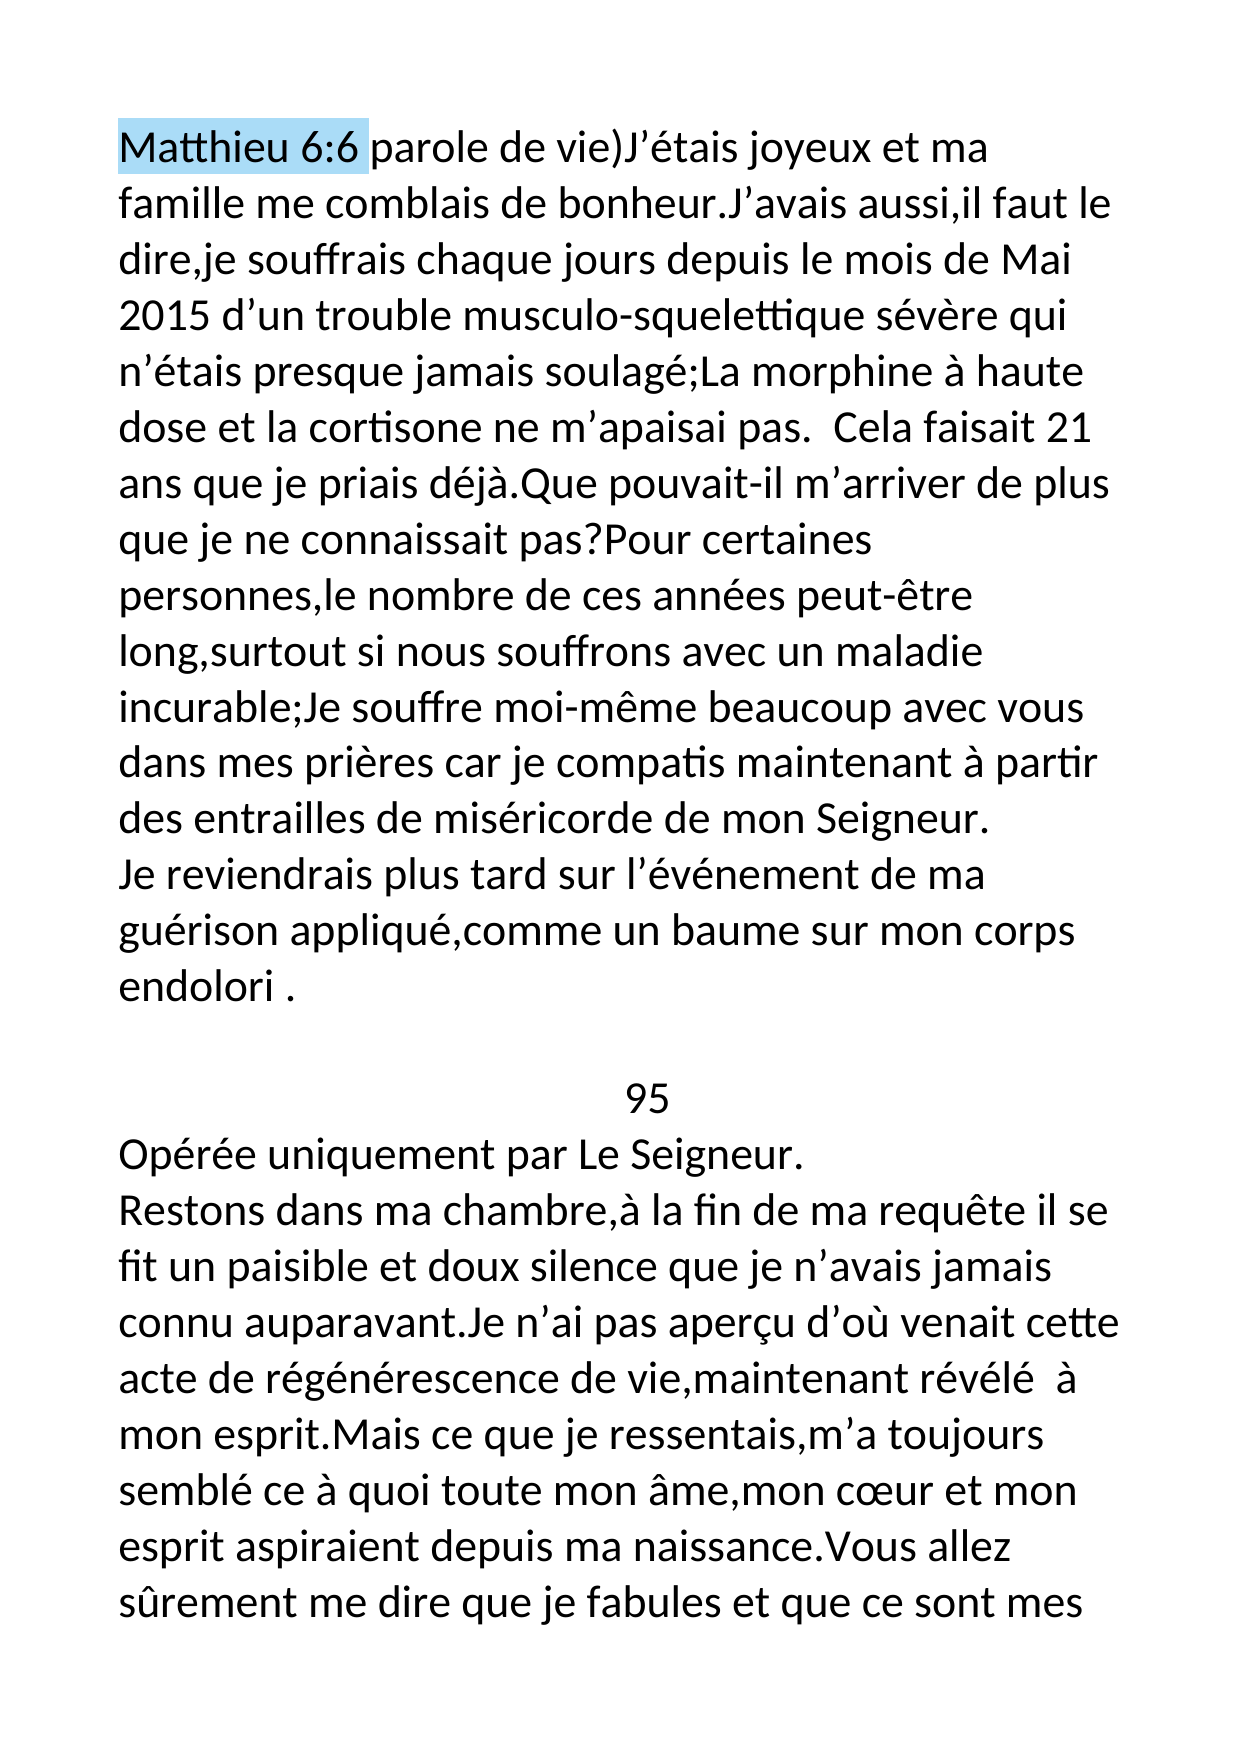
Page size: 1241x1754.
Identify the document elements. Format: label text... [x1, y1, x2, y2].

text Opérée uniquement par Le Seigneur. [118, 1125, 1122, 1181]
text Matthieu 6:6 parole de vie)J’étais joyeux et ma famille me comblais de bonheur.J’avais aussi,il faut le dire,je souffrais chaque jours depuis le mois de Mai 2015 d’un trouble musculo-squelettique sévère qui n’étais presque jamais soulagé;La morphine à haute dose et la cortisone ne m’apaisai pas. Cela faisait 21 ans que je priais déjà.Que pouvait-il m’arriver de plus que je ne connaissait pas?Pour certaines personnes,le nombre de ces années peut-être long,surtout si nous souffrons avec un maladie incurable;Je souffre moi-même beaucoup avec vous dans mes prières car je compatis maintenant à partir des entrailles de miséricorde de mon Seigneur. [118, 118, 1122, 845]
text Je reviendrais plus tard sur l’événement de ma guérison appliqué,comme un baume sur mon corps endolori . [118, 845, 1122, 1013]
text Restons dans ma chambre,à la fin de ma requête il se fit un paisible et doux silence que je n’avais jamais connu auparavant.Je n’ai pas aperçu d’où venait cette acte de régénérescence de vie,maintenant révélé à mon esprit.Mais ce que je ressentais,m’a toujours semblé ce à quoi toute mon âme,mon cœur et mon esprit aspiraient depuis ma naissance.Vous allez sûrement me dire que je fabules et que ce sont mes [118, 1181, 1122, 1628]
text 95 [118, 1069, 1122, 1125]
